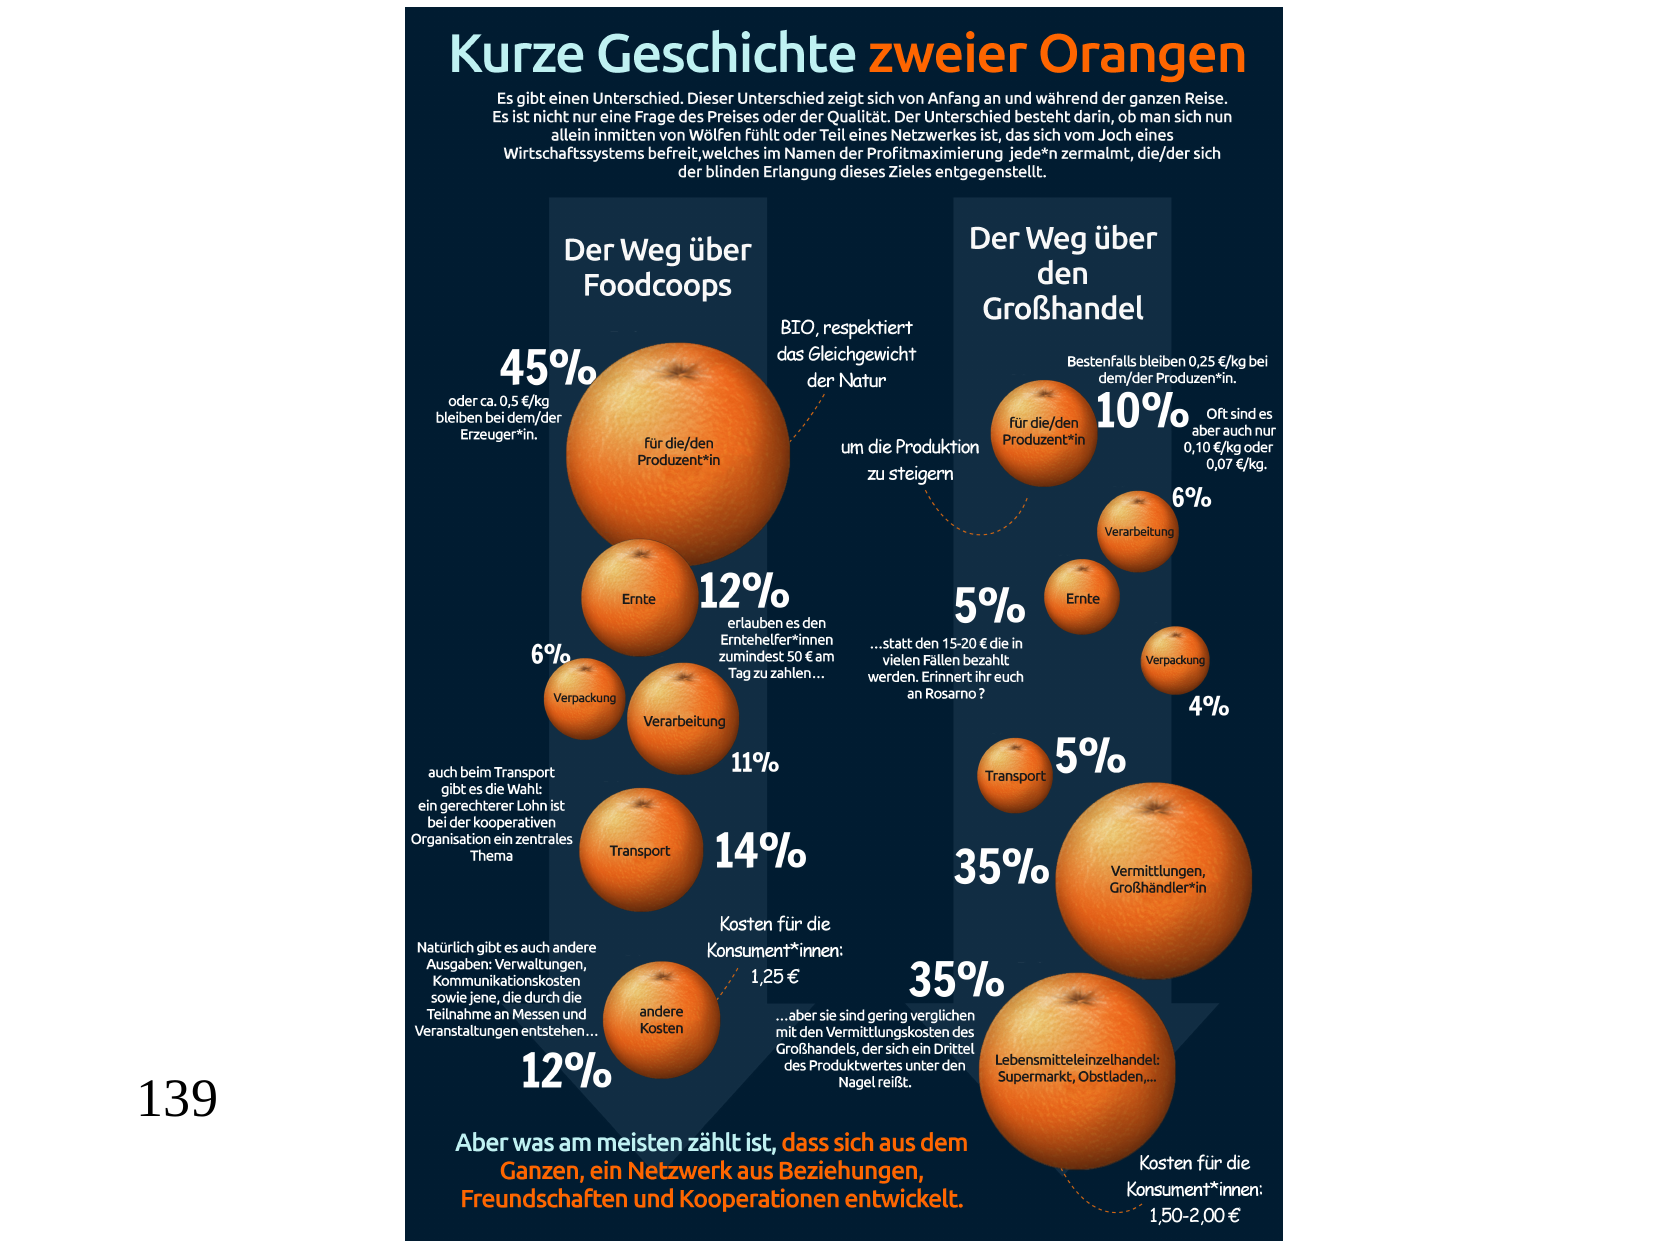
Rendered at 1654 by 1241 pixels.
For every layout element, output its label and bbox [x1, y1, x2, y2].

text_box [0, 1061, 383, 1169]
picture [405, 7, 1283, 1241]
